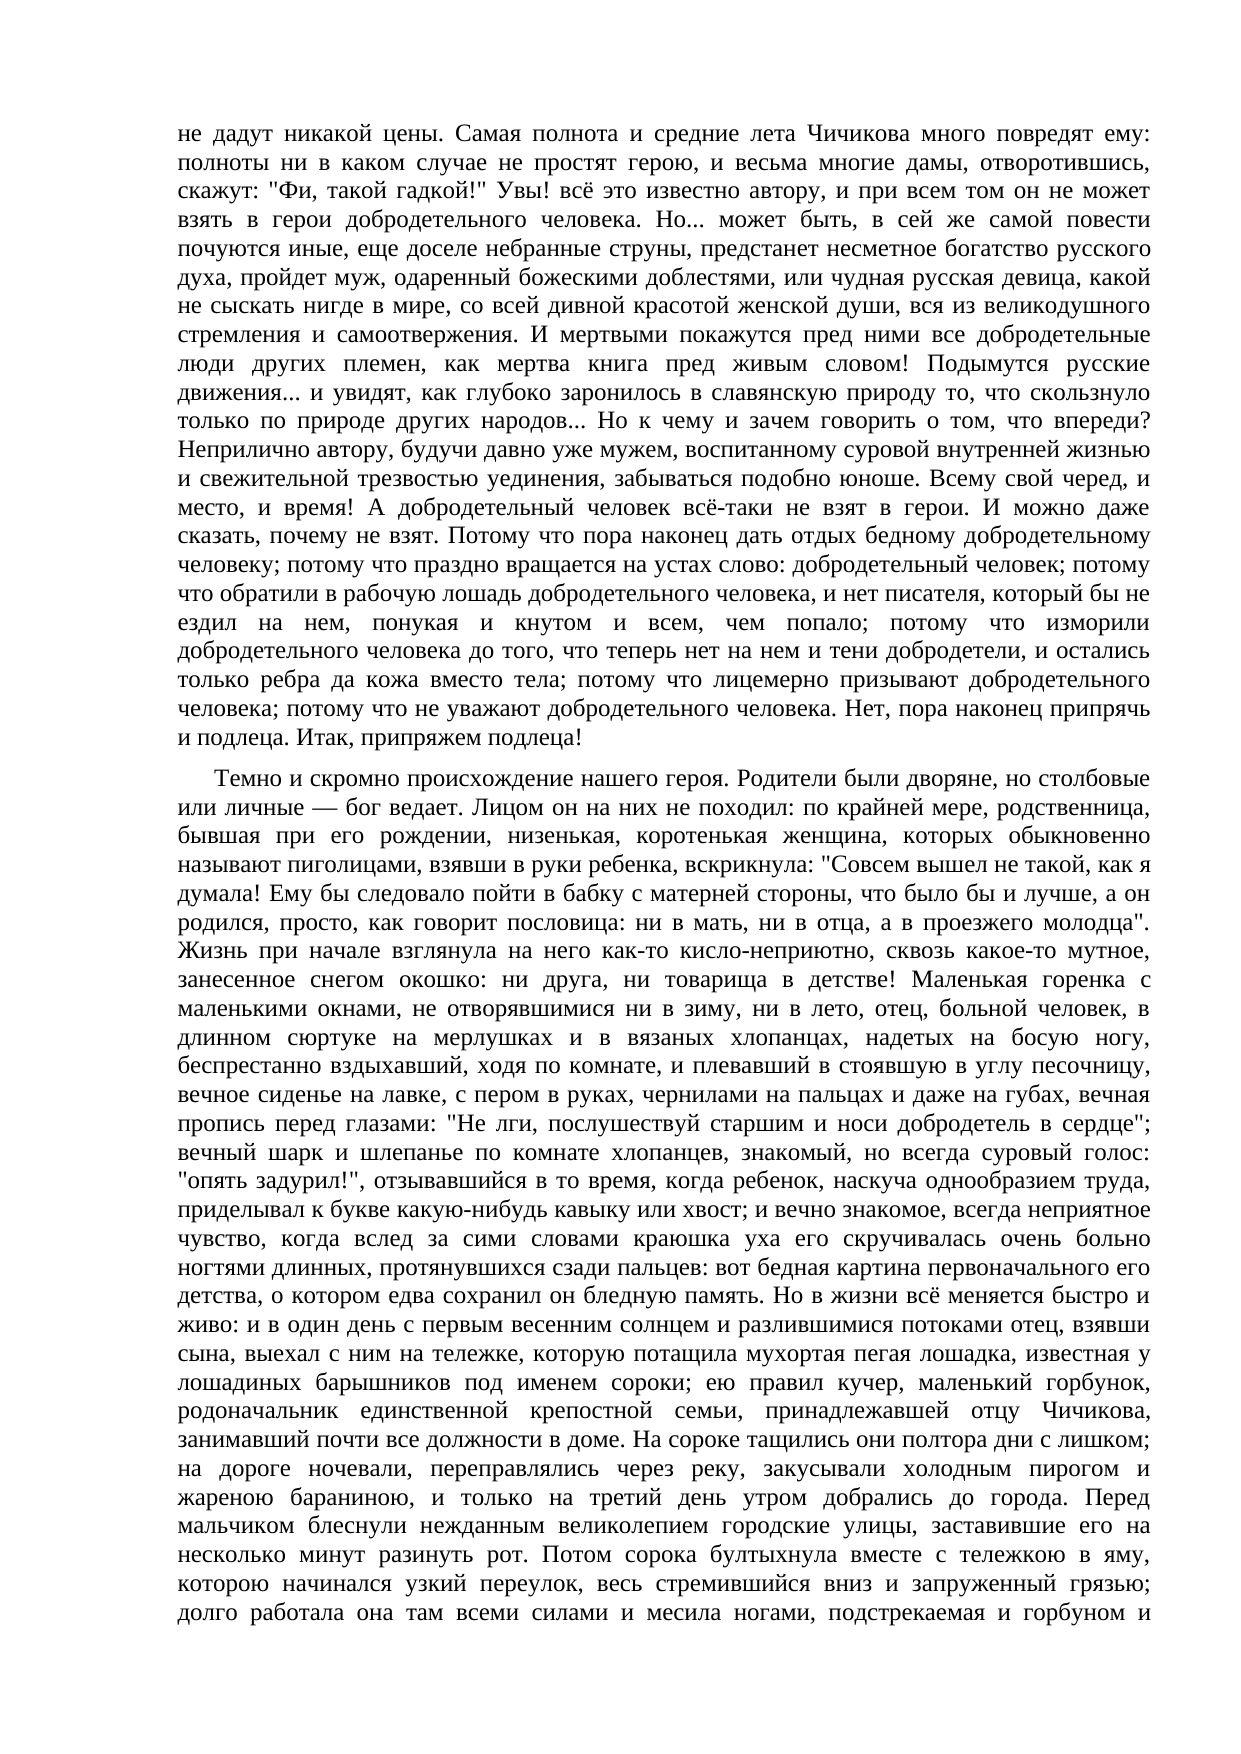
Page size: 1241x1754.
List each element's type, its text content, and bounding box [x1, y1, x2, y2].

text не дадут никакой цены. Самая полнота и средние лета Чичикова много повредят ему: полноты ни в каком случае не простят герою, и весьма многие дамы, отворотившись, скажут: "Фи, такой гадкой!" Увы! всё это известно автору, и при всем том он не может взять в герои добродетельного человека. Но... может быть, в сей же самой повести почуются иные, еще доселе небранные струны, предстанет несметное богатство русского духа, пройдет муж, одаренный божескими доблестями, или чудная русская девица, какой не сыскать нигде в мире, со всей дивной красотой женской души, вся из великодушного стремления и самоотвержения. И мертвыми покажутся пред ними все добродетельные люди других племен, как мертва книга пред живым словом! Подымутся русские движения... и увидят, как глубоко заронилось в славянскую природу то, что скользнуло только по природе других народов... Но к чему и зачем говорить о том, что впереди? Неприлично автору, будучи давно уже мужем, воспитанному суровой внутренней жизнью и свежительной трезвостью уединения, забываться подобно юноше. Всему свой черед, и место, и время! А добродетельный человек всё-таки не взят в герои. И можно даже сказать, почему не взят. Потому что пора наконец дать отдых бедному добродетельному человеку; потому что праздно вращается на устах слово: добродетельный человек; потому что обратили в рабочую лошадь добродетельного человека, и нет писателя, который бы не ездил на нем, понукая и кнутом и всем, чем попало; потому что изморили добродетельного человека до того, что теперь нет на нем и тени добродетели, и остались только ребра да кожа вместо тела; потому что лицемерно призывают добродетельного человека; потому что не уважают добродетельного человека. Нет, пора наконец припрячь и подлеца. Итак, припряжем подлеца! [177, 118, 1152, 751]
text Темно и скромно происхождение нашего героя. Родители были дворяне, но столбовые или личные — бог ведает. Лицом он на них не походил: по крайней мере, родственница, бывшая при его рождении, низенькая, коротенькая женщина, которых обыкновенно называют пиголицами, взявши в руки ребенка, вскрикнула: "Совсем вышел не такой, как я думала! Ему бы следовало пойти в бабку с матерней стороны, что было бы и лучше, а он родился, просто, как говорит пословица: ни в мать, ни в отца, а в проезжего молодца". Жизнь при начале взглянула на него как-то кисло-неприютно, сквозь какое-то мутное, занесенное снегом окошко: ни друга, ни товарища в детстве! Маленькая горенка с маленькими окнами, не отворявшимися ни в зиму, ни в лето, отец, больной человек, в длинном сюртуке на мерлушках и в вязаных хлопанцах, надетых на босую ногу, беспрестанно вздыхавший, ходя по комнате, и плевавший в стоявшую в углу песочницу, вечное сиденье на лавке, с пером в руках, чернилами на пальцах и даже на губах, вечная пропись перед глазами: "Не лги, послушествуй старшим и носи добродетель в сердце"; вечный шарк и шлепанье по комнате хлопанцев, знакомый, но всегда суровый голос: "опять задурил!", отзывавшийся в то время, когда ребенок, наскуча однообразием труда, приделывал к букве какую-нибудь кавыку или хвост; и вечно знакомое, всегда неприятное чувство, когда вслед за сими словами краюшка уха его скручивалась очень больно ногтями длинных, протянувшихся сзади пальцев: вот бедная картина первоначального его детства, о котором едва сохранил он бледную память. Но в жизни всё меняется быстро и живо: и в один день с первым весенним солнцем и разлившимися потоками отец, взявши сына, выехал с ним на тележке, которую потащила мухортая пегая лошадка, известная у лошадиных барышников под именем сороки; ею правил кучер, маленький горбунок, родоначальник единственной крепостной семьи, принадлежавшей отцу Чичикова, занимавший почти все должности в доме. На сороке тащились они полтора дни с лишком; на дороге ночевали, переправлялись через реку, закусывали холодным пирогом и жареною бараниною, и только на третий день утром добрались до города. Перед мальчиком блеснули нежданным великолепием городские улицы, заставившие его на несколько минут разинуть рот. Потом сорока бултыхнула вместе с тележкою в яму, которою начинался узкий переулок, весь стремившийся вниз и запруженный грязью; долго работала она там всеми силами и месила ногами, подстрекаемая и горбуном и [177, 763, 1152, 1626]
